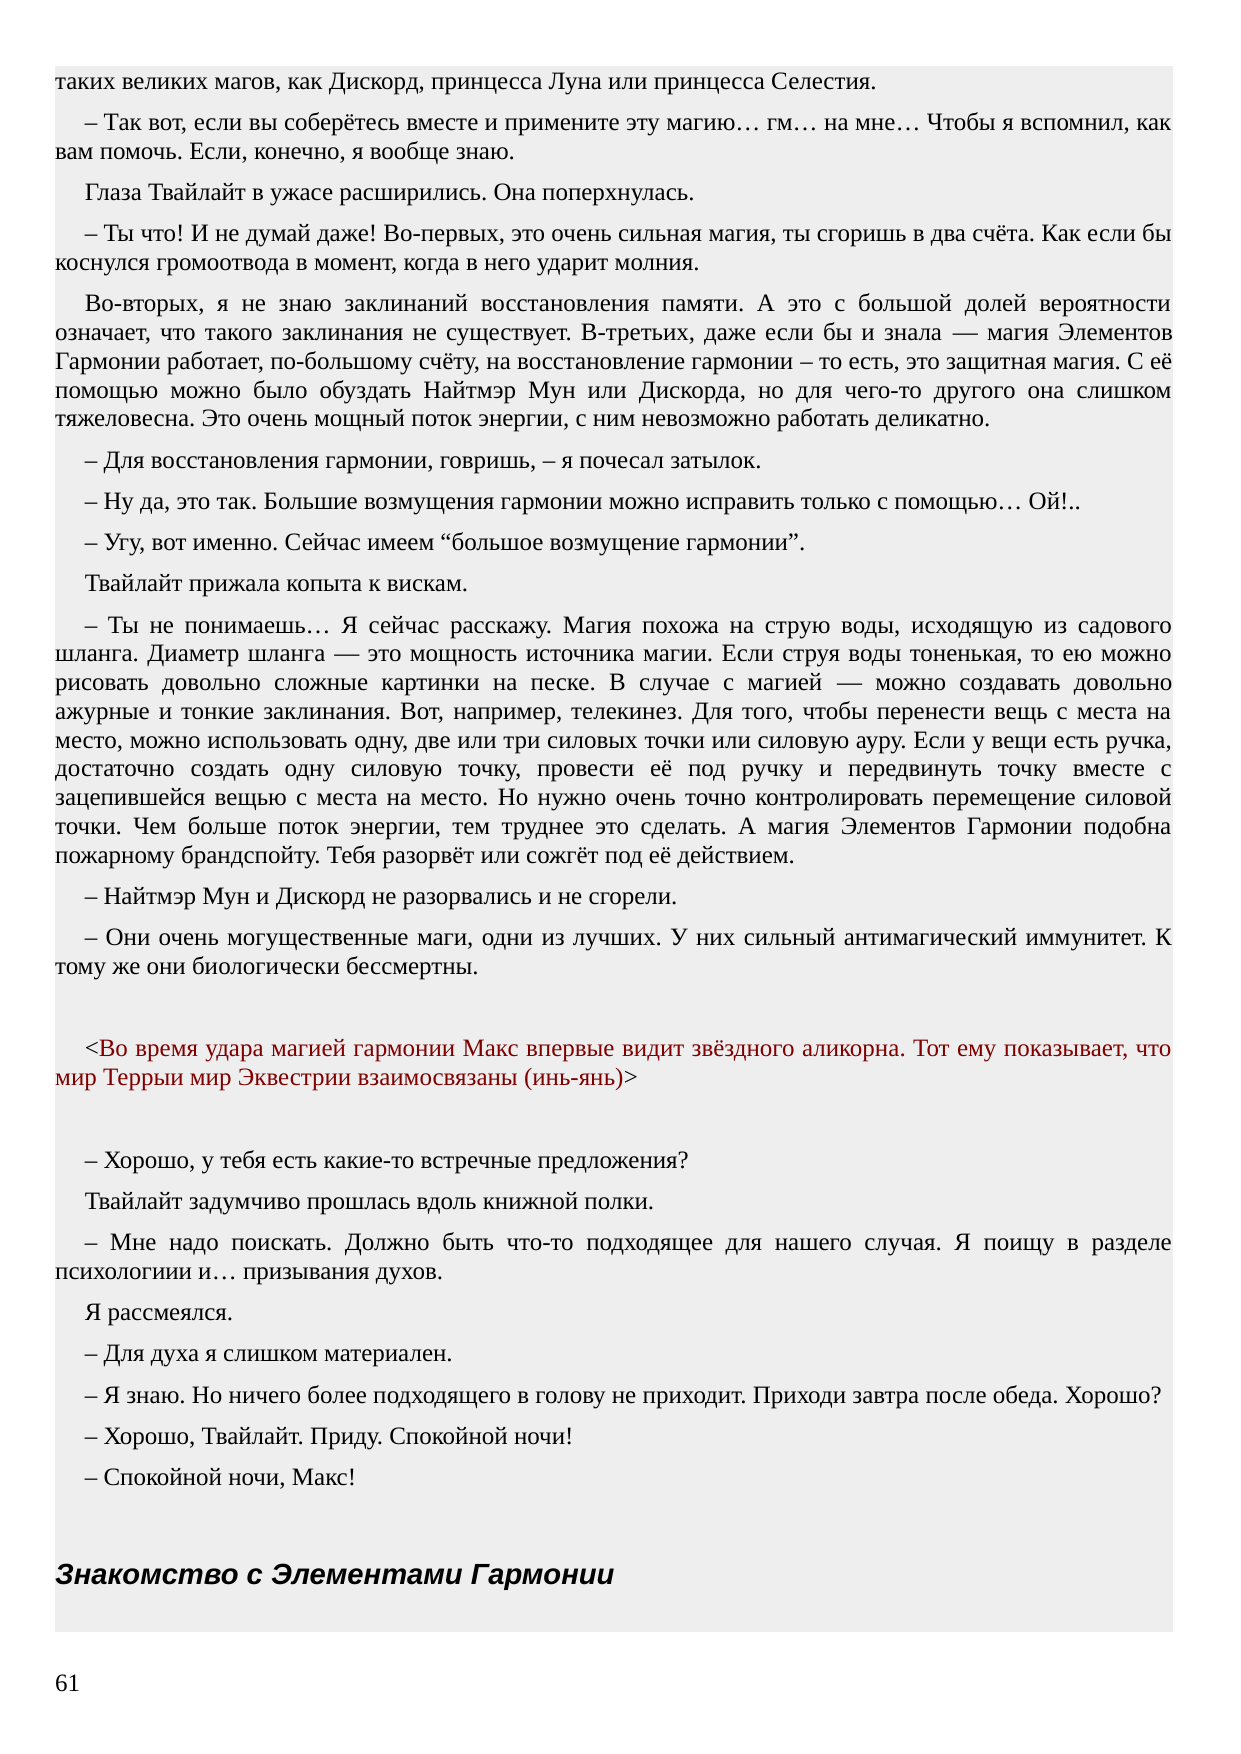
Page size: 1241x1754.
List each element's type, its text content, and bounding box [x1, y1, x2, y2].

text – Так вот, если вы соберётесь вместе и примените эту магию… гм… на мне… Чтобы я вспомнил, как вам помочь. Если, конечно, я вообще знаю. [55, 107, 1173, 165]
text – Ты не понимаешь… Я сейчас расскажу. Магия похожа на струю воды, исходящую из садового шланга. Диаметр шланга — это мощность источника магии. Если струя воды тоненькая, то ею можно рисовать довольно сложные картинки на песке. В случае с магией — можно создавать довольно ажурные и тонкие заклинания. Вот, например, телекинез. Для того, чтобы перенести вещь с места на место, можно использовать одну, две или три силовых точки или силовую ауру. Если у вещи есть ручка, достаточно создать одну силовую точку, провести её под ручку и передвинуть точку вместе с зацепившейся вещью с места на место. Но нужно очень точно контролировать перемещение силовой точки. Чем больше поток энергии, тем труднее это сделать. А магия Элементов Гармонии подобна пожарному брандспойту. Тебя разорвёт или сожгёт под её действием. [55, 610, 1173, 868]
text – Хорошо, у тебя есть какие-то встречные предложения? [55, 1145, 1173, 1173]
text – Для восстановления гармонии, говришь, – я почесал затылок. [55, 445, 1173, 473]
text <Во время удара магией гармонии Макс впервые видит звёздного аликорна. Тот ему показывает, что мир Террыи мир Эквестрии взаимосвязаны (инь-янь)> [55, 1033, 1173, 1091]
text – Спокойной ночи, Макс! [55, 1462, 1173, 1491]
text – Они очень могущественные маги, одни из лучших. У них сильный антимагический иммунитет. К тому же они биологически бессмертны. [55, 922, 1173, 980]
text – Ну да, это так. Большие возмущения гармонии можно исправить только с помощью… Ой!.. [55, 486, 1173, 515]
text Во-вторых, я не знаю заклинаний восстановления памяти. А это с большой долей вероятности означает, что такого заклинания не существует. В-третьих, даже если бы и знала — магия Элементов Гармонии работает, по-большому счёту, на восстановление гармонии – то есть, это защитная магия. С её помощью можно было обуздать Найтмэр Мун или Дискорда, но для чего-то другого она слишком тяжеловесна. Это очень мощный поток энергии, с ним невозможно работать деликатно. [55, 288, 1173, 432]
text Глаза Твайлайт в ужасе расширились. Она поперхнулась. [55, 177, 1173, 206]
text Твайлайт задумчиво прошлась вдоль книжной полки. [55, 1186, 1173, 1215]
text – Хорошо, Твайлайт. Приду. Спокойной ночи! [55, 1421, 1173, 1450]
text – Ты что! И не думай даже! Во-первых, это очень сильная магия, ты сгоришь в два счёта. Как если бы коснулся громоотвода в момент, когда в него ударит молния. [55, 218, 1173, 276]
text таких великих магов, как Дискорд, принцесса Луна или принцесса Селестия. [55, 66, 1173, 95]
text Твайлайт прижала копыта к вискам. [55, 568, 1173, 597]
text – Найтмэр Мун и Дискорд не разорвались и не сгорели. [55, 881, 1173, 910]
text Я рассмеялся. [55, 1297, 1173, 1326]
text – Мне надо поискать. Должно быть что-то подходящее для нашего случая. Я поищу в разделе психологиии и… призывания духов. [55, 1227, 1173, 1285]
subtitle Знакомство с Элементами Гармонии [55, 1557, 1173, 1591]
text – Угу, вот именно. Сейчас имеем “большое возмущение гармонии”. [55, 527, 1173, 556]
text – Я знаю. Но ничего более подходящего в голову не приходит. Приходи завтра после обеда. Хорошо? [55, 1380, 1173, 1408]
text – Для духа я слишком материален. [55, 1338, 1173, 1367]
